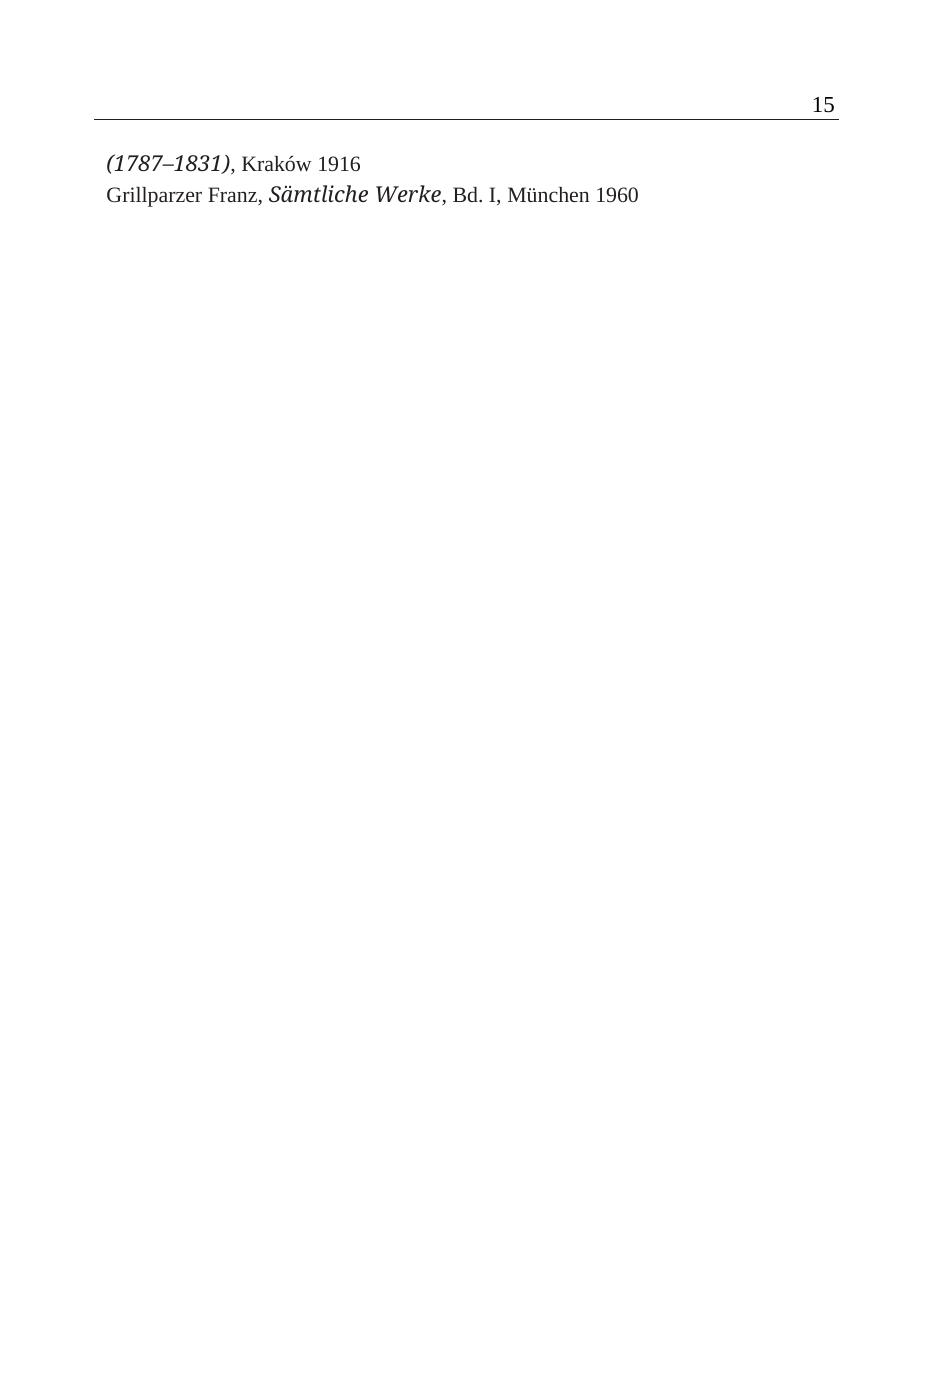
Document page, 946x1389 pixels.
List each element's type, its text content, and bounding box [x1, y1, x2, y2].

text (1787–1831), Kraków 1916 [106, 148, 852, 177]
text Grillparzer Franz, Sämtliche Werke, Bd. I, München 1960 [106, 179, 879, 208]
